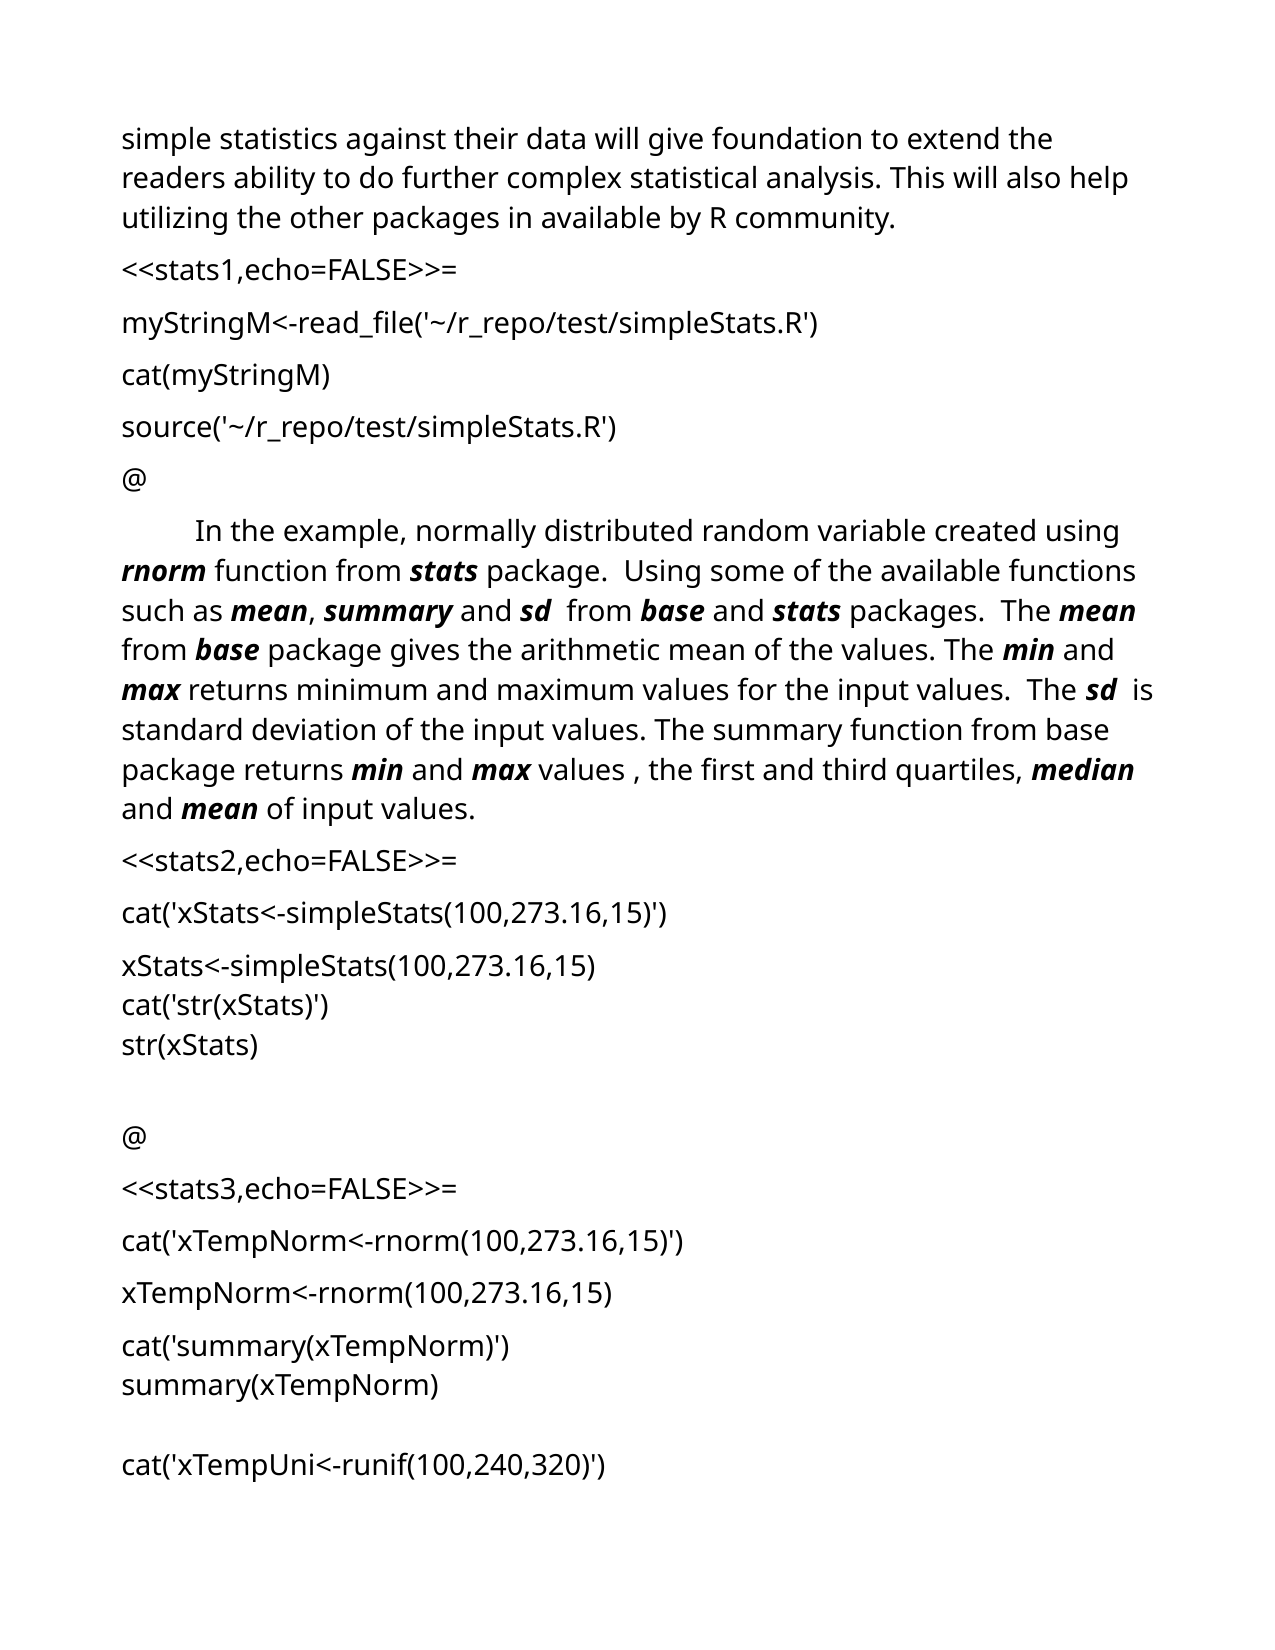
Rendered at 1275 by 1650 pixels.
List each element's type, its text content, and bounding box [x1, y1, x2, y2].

text summary(xTempNorm) [121, 1365, 1158, 1404]
text xTempNorm<-rnorm(100,273.16,15) [121, 1273, 1158, 1312]
text <<stats1,echo=FALSE>>= [121, 250, 1158, 289]
text <<stats3,echo=FALSE>>= [121, 1168, 1158, 1208]
text In the example, normally distributed random variable created using rnorm function from stats package. Using some of the available functions such as mean, summary and sd from base and stats packages. The mean from base package gives the arithmetic mean of the values. The min and max returns minimum and maximum values for the input values. The sd is standard deviation of the input values. The summary function from base package returns min and max values , the first and third quartiles, median and mean of input values. [121, 511, 1158, 828]
text @ [121, 1116, 1158, 1156]
text cat('xStats<-simpleStats(100,273.16,15)') [121, 893, 1158, 932]
text source('~/r_repo/test/simpleStats.R') [121, 406, 1158, 446]
text str(xStats) [121, 1024, 1158, 1064]
text cat(myStringM) [121, 354, 1158, 394]
text myStringM<-read_file('~/r_repo/test/simpleStats.R') [121, 302, 1158, 342]
text @ [121, 458, 1158, 498]
text cat('str(xStats)') [121, 985, 1158, 1024]
text <<stats2,echo=FALSE>>= [121, 841, 1158, 880]
text xStats<-simpleStats(100,273.16,15) [121, 945, 1158, 985]
text simple statistics against their data will give foundation to extend the readers ability to do further complex statistical analysis. This will also help utilizing the other packages in available by R community. [121, 118, 1158, 237]
text cat('xTempNorm<-rnorm(100,273.16,15)') [121, 1221, 1158, 1260]
text cat('summary(xTempNorm)') [121, 1325, 1158, 1365]
text cat('xTempUni<-runif(100,240,320)') [121, 1444, 1158, 1484]
